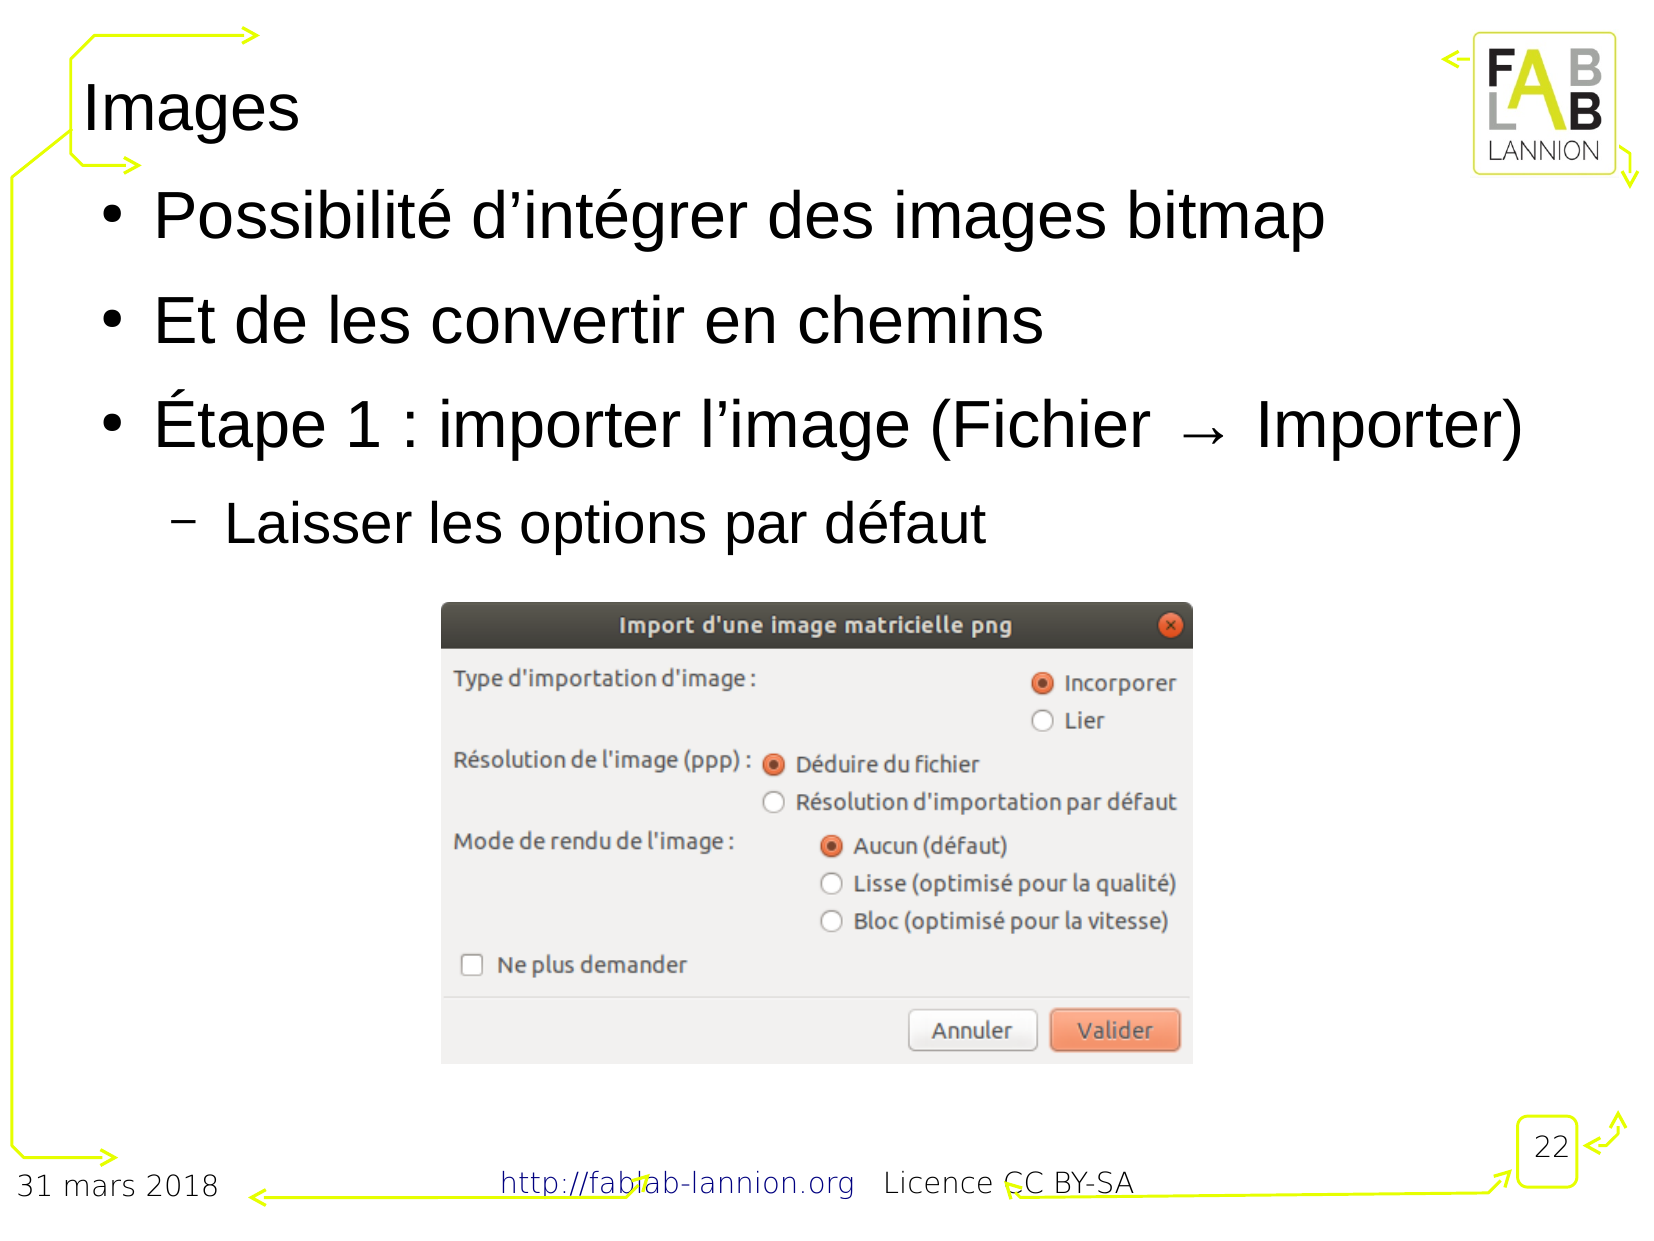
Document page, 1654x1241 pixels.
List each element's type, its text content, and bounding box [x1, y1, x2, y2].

picture [441, 602, 1193, 1064]
list Possibilité d’intégrer des images bitmap Et de les convertir en chemins Étape 1 : importer l’image (Fichier → Importer) Laisser les options par défaut [82, 178, 1571, 898]
title Images [82, 49, 1441, 166]
picture [1470, 29, 1619, 178]
